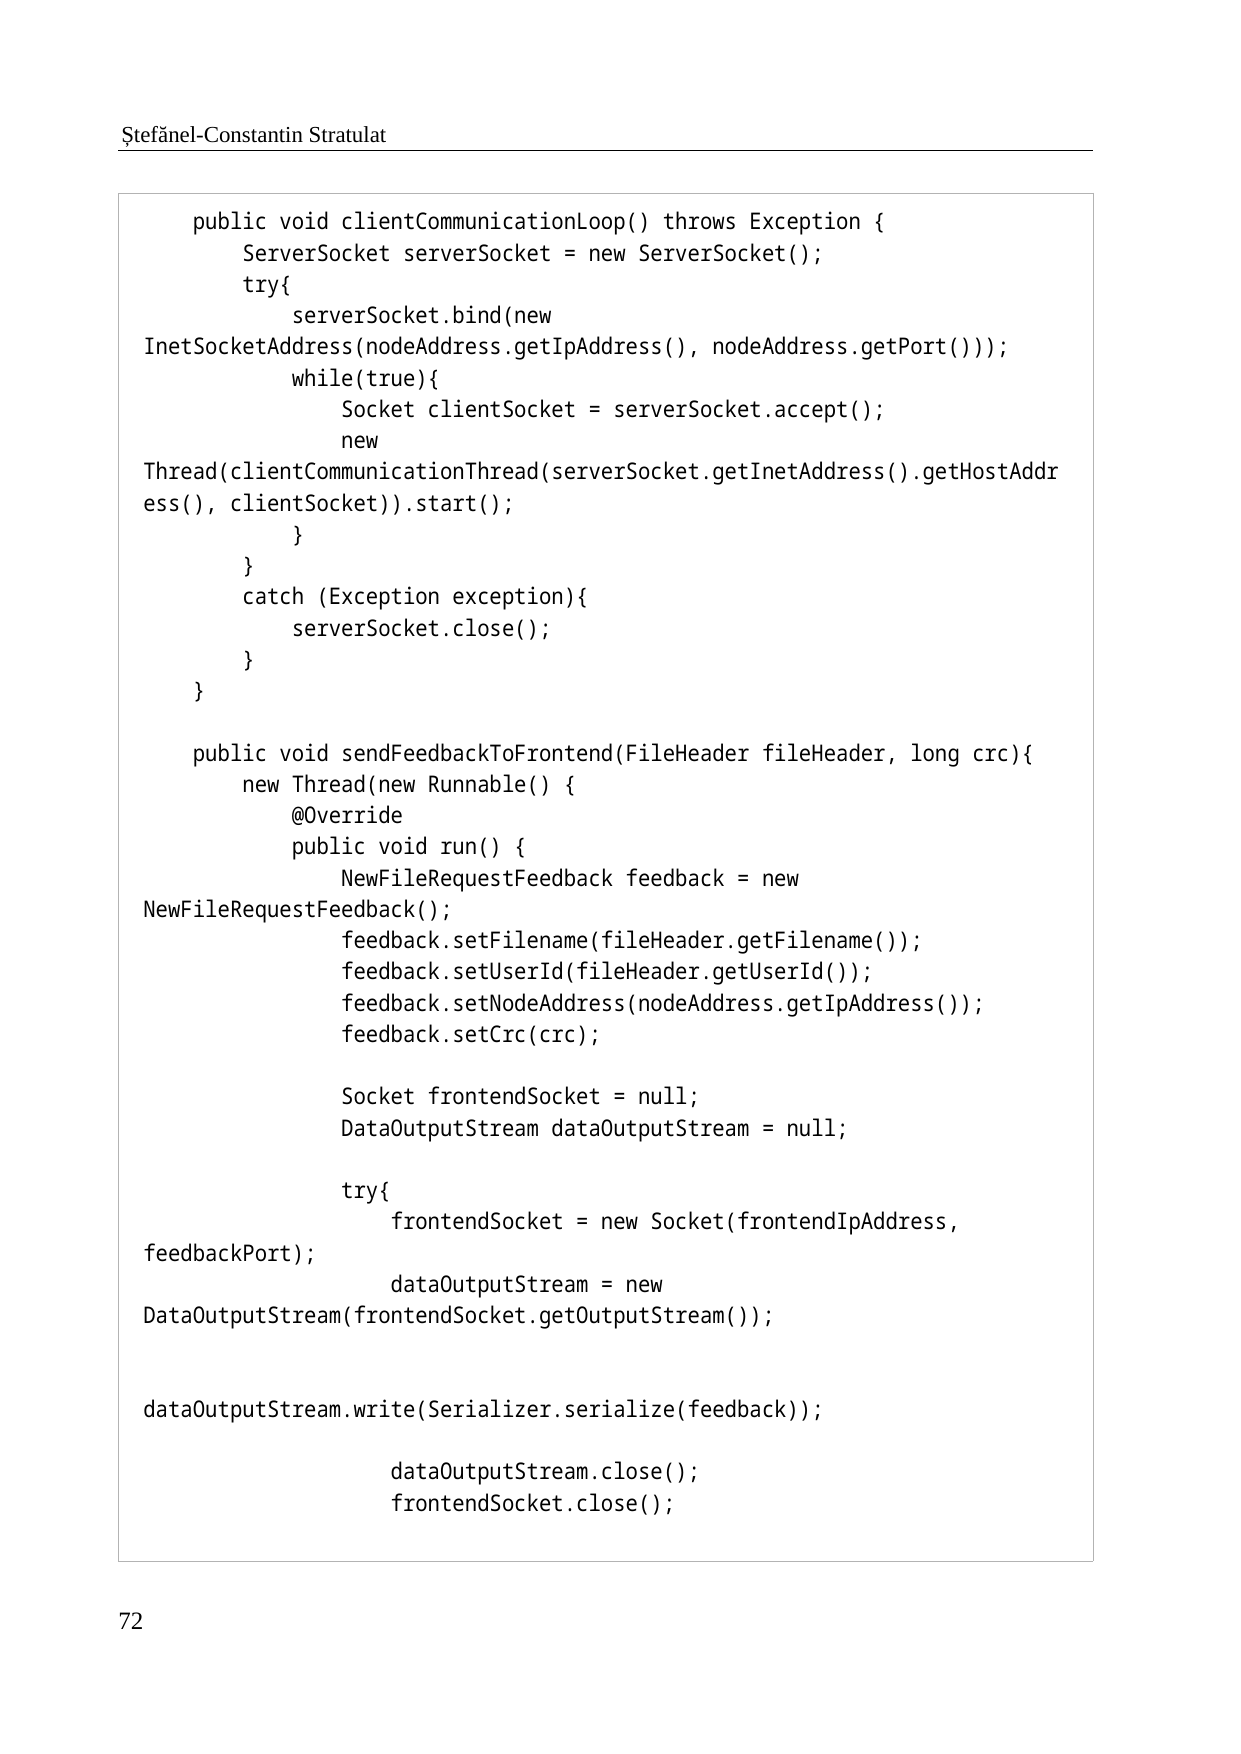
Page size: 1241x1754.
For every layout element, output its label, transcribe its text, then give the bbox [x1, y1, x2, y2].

text frontendSocket.close(); [119, 1474, 1093, 1505]
text ServerSocket serverSocket = new ServerSocket(); [119, 224, 1093, 255]
text dataOutputStream.write(Serializer.serialize(feedback)); [119, 1349, 1093, 1424]
text } [119, 630, 1093, 661]
text frontendSocket = new Socket(frontendIpAddress, feedbackPort); [119, 1193, 1093, 1255]
text new Thread(clientCommunicationThread(serverSocket.getInetAddress().getHostAddress(), clientSocket)).start(); [119, 411, 1093, 505]
text catch (Exception exception){ [119, 568, 1093, 599]
text } [119, 536, 1093, 568]
text NewFileRequestFeedback feedback = new NewFileRequestFeedback(); [119, 849, 1093, 911]
text [119, 1505, 1093, 1561]
text @Override [119, 786, 1093, 818]
text try{ [119, 1161, 1093, 1193]
text try{ [119, 255, 1093, 286]
text new Thread(new Runnable() { [119, 755, 1093, 786]
text feedback.setFilename(fileHeader.getFilename()); [119, 911, 1093, 943]
text dataOutputStream.close(); [119, 1443, 1093, 1474]
text } [119, 505, 1093, 536]
text feedback.setUserId(fileHeader.getUserId()); [119, 943, 1093, 974]
text public void clientCommunicationLoop() throws Exception { [119, 194, 1093, 224]
text while(true){ [119, 349, 1093, 380]
text feedback.setNodeAddress(nodeAddress.getIpAddress()); [119, 974, 1093, 1005]
text serverSocket.close(); [119, 599, 1093, 630]
text Socket clientSocket = serverSocket.accept(); [119, 380, 1093, 411]
text serverSocket.bind(new InetSocketAddress(nodeAddress.getIpAddress(), nodeAddress.getPort())); [119, 286, 1093, 349]
text dataOutputStream = new DataOutputStream(frontendSocket.getOutputStream()); [119, 1255, 1093, 1330]
text feedback.setCrc(crc); [119, 1005, 1093, 1049]
text Socket frontendSocket = null; [119, 1068, 1093, 1099]
text public void sendFeedbackToFrontend(FileHeader fileHeader, long crc){ [119, 724, 1093, 755]
text } [119, 661, 1093, 705]
text public void run() { [119, 818, 1093, 849]
text DataOutputStream dataOutputStream = null; [119, 1099, 1093, 1143]
